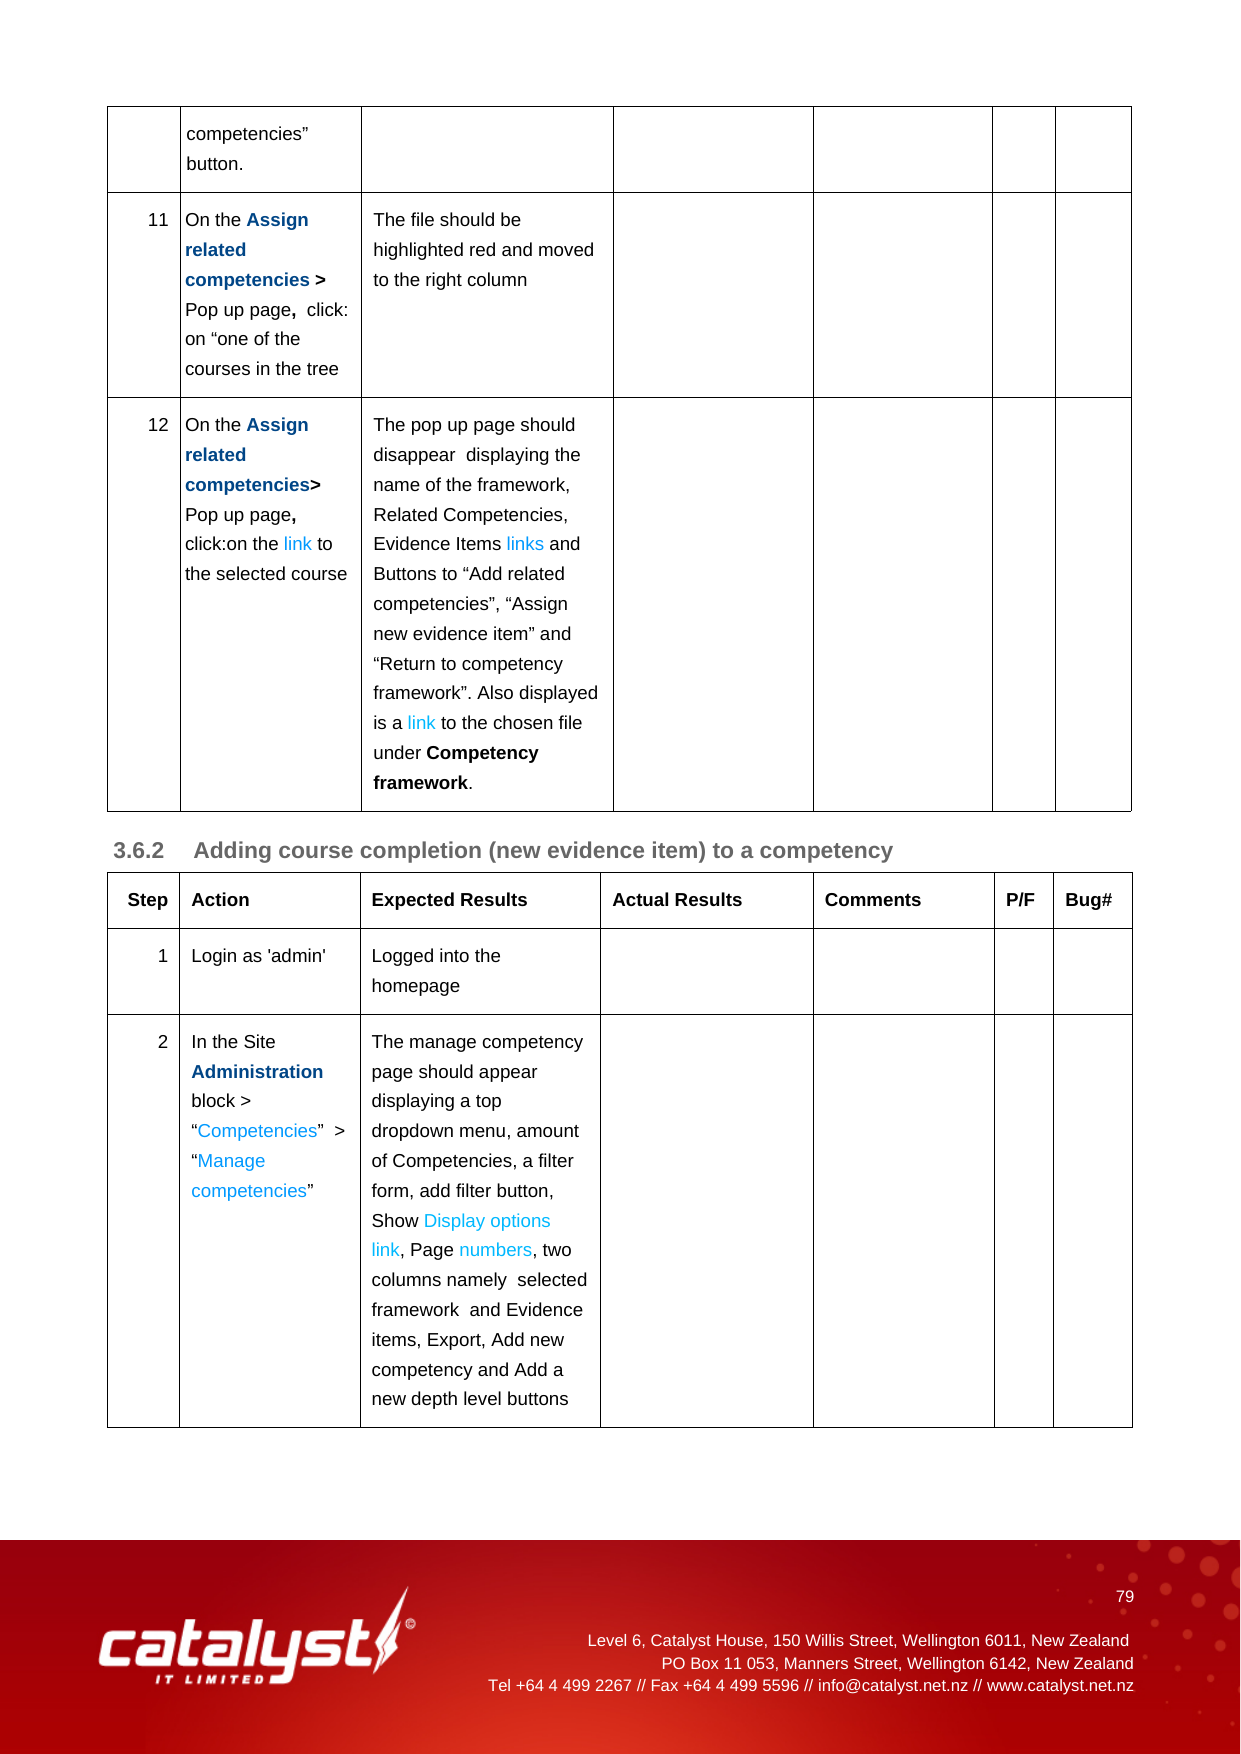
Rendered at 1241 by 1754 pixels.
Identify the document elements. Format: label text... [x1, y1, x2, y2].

table_cell [614, 107, 813, 192]
table_cell [993, 398, 1055, 811]
table_cell 12 [108, 398, 180, 811]
table_cell [108, 107, 180, 192]
table_cell [614, 193, 813, 397]
table_cell [1056, 193, 1131, 397]
table_cell Logged into the homepage [361, 929, 600, 1014]
table_header P/F [995, 873, 1053, 928]
table_cell Login as 'admin' [180, 929, 360, 1014]
table_header Expected Results [361, 873, 600, 928]
table_cell [614, 398, 813, 811]
table_cell [814, 193, 992, 397]
table_cell [601, 1015, 813, 1427]
table_cell The pop up page should disappear displaying the name of the framework, Related Competencies, Evidence Items links and Buttons to “Add related competencies”, “Assign new evidence item” and “Return to competency framework”. Also displayed is a link to the chosen file under Competency framework. [362, 398, 613, 811]
table_cell [362, 107, 613, 192]
table_cell The manage competency page should appear displaying a top dropdown menu, amount of Competencies, a filter form, add filter button, Show Display options link, Page numbers, two columns namely selected framework and Evidence items, Export, Add new competency and Add a new depth level buttons [361, 1015, 600, 1427]
table_cell [814, 398, 992, 811]
table_cell 1 [108, 929, 179, 1014]
table_header Comments [814, 873, 994, 928]
subtitle Adding course completion (new evidence item) to a competency [107, 837, 1103, 863]
table_cell competencies” button. [181, 107, 361, 192]
table_cell On the Assign related competencies > Pop up page, click: on “one of the courses in the tree [181, 193, 361, 397]
table_header Bug# [1054, 873, 1132, 928]
picture [0, 1540, 1241, 1754]
table_cell [1056, 107, 1131, 192]
table_cell [814, 1015, 994, 1427]
table_cell [993, 107, 1055, 192]
table_header Actual Results [601, 873, 813, 928]
table_cell [601, 929, 813, 1014]
table_cell [814, 107, 992, 192]
table_cell 11 [108, 193, 180, 397]
table_header Action [180, 873, 360, 928]
table_header Step [108, 873, 179, 928]
table_cell [995, 1015, 1053, 1427]
table_cell [814, 929, 994, 1014]
table_cell 2 [108, 1015, 179, 1427]
table_cell In the Site Administration block > “Competencies” > “Manage competencies” [180, 1015, 360, 1427]
table_cell [995, 929, 1053, 1014]
table_cell [1054, 1015, 1132, 1427]
table_cell [993, 193, 1055, 397]
table_cell The file should be highlighted red and moved to the right column [362, 193, 613, 397]
table_cell On the Assign related competencies> Pop up page, click:on the link to the selected course [181, 398, 361, 811]
table_cell [1056, 398, 1131, 811]
table_cell [1054, 929, 1132, 1014]
